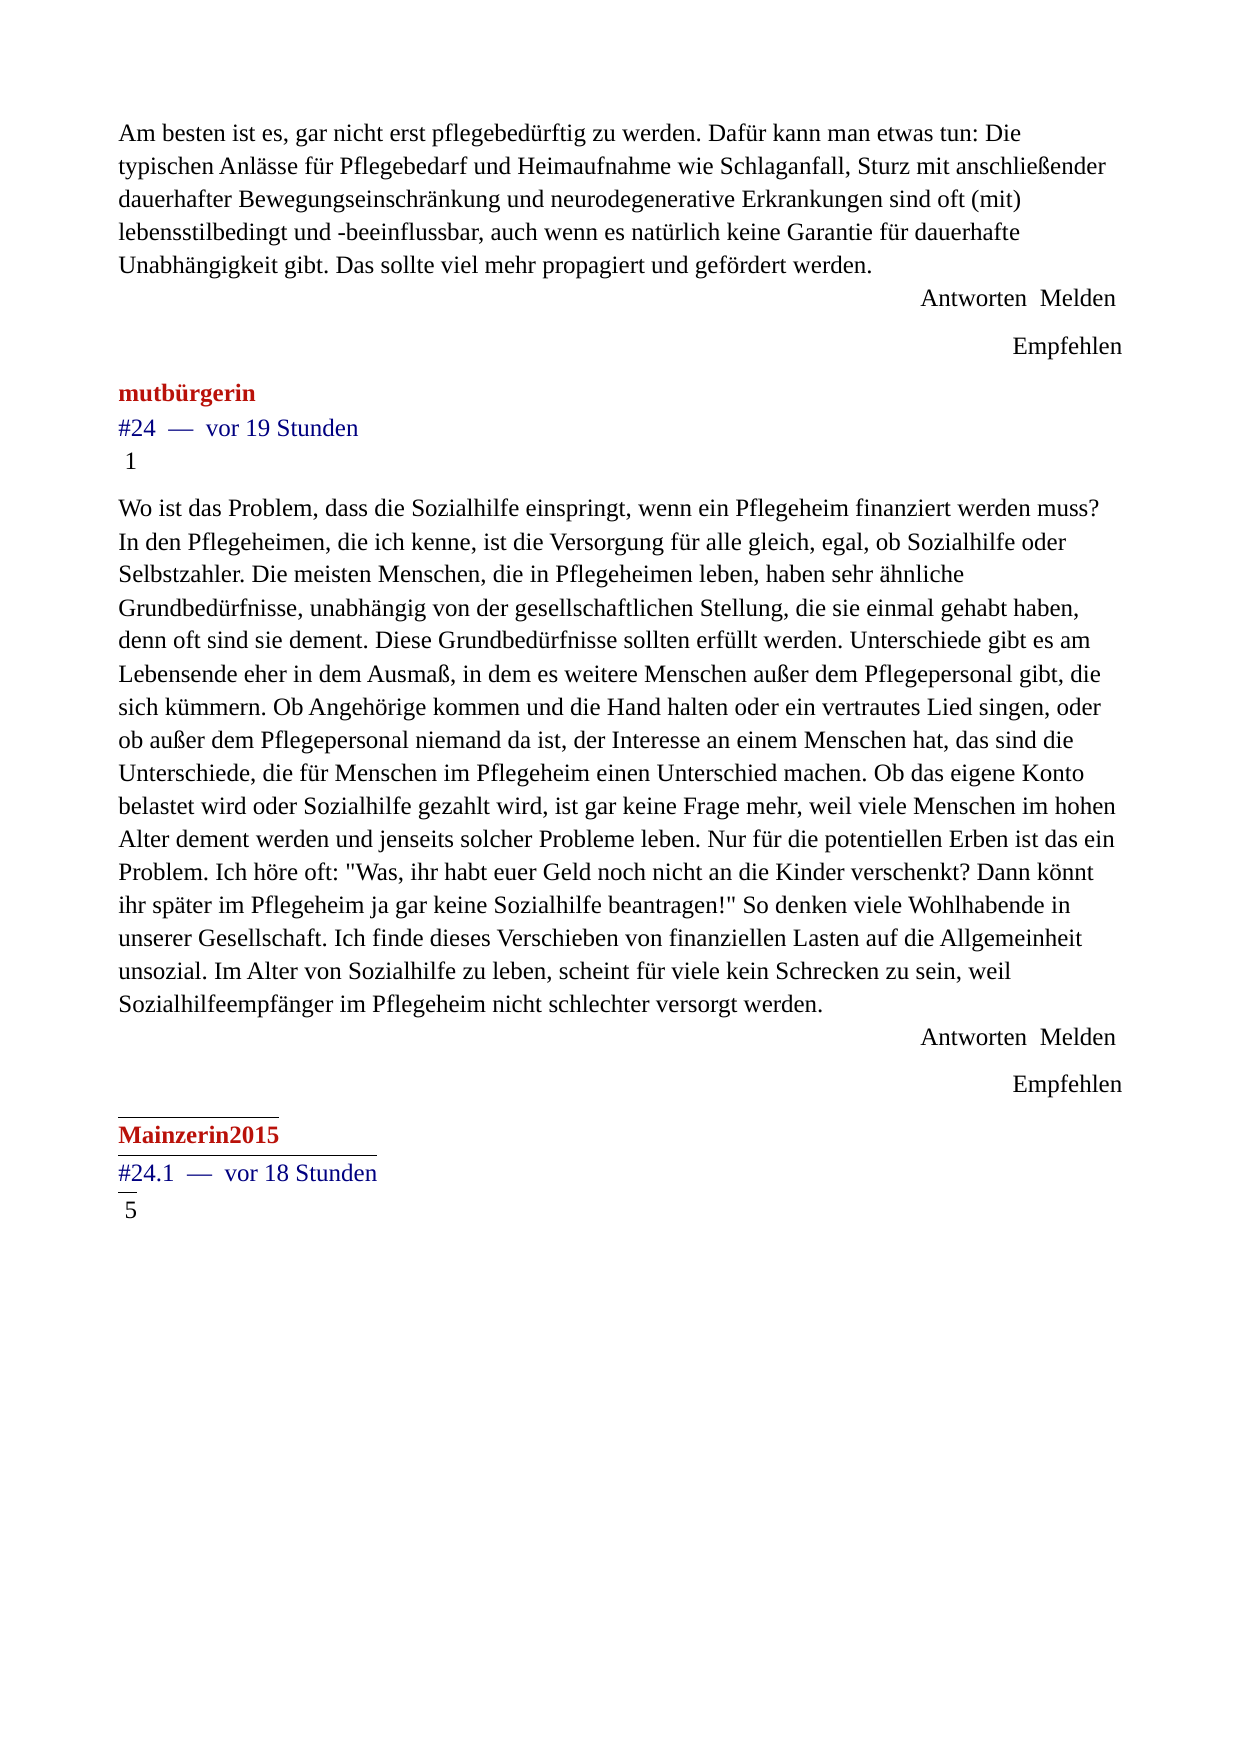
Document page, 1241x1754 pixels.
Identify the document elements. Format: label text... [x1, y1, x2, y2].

text Empfehlen [118, 1069, 1122, 1098]
subtitle Mainzerin2015 [118, 1117, 1122, 1149]
text #24 — vor 19 Stunden [118, 413, 1122, 442]
text Wo ist das Problem, dass die Sozialhilfe einspringt, wenn ein Pflegeheim finanziert werden muss? In den Pflegeheimen, die ich kenne, ist die Versorgung für alle gleich, egal, ob Sozialhilfe oder Selbstzahler. Die meisten Menschen, die in Pflegeheimen leben, haben sehr ähnliche Grundbedürfnisse, unabhängig von der gesellschaftlichen Stellung, die sie einmal gehabt haben, denn oft sind sie dement. Diese Grundbedürfnisse sollten erfüllt werden. Unterschiede gibt es am Lebensende eher in dem Ausmaß, in dem es weitere Menschen außer dem Pflegepersonal gibt, die sich kümmern. Ob Angehörige kommen und die Hand halten oder ein vertrautes Lied singen, oder ob außer dem Pflegepersonal niemand da ist, der Interesse an einem Menschen hat, das sind die Unterschiede, die für Menschen im Pflegeheim einen Unterschied machen. Ob das eigene Konto belastet wird oder Sozialhilfe gezahlt wird, ist gar keine Frage mehr, weil viele Menschen im hohen Alter dement werden und jenseits solcher Probleme leben. Nur für die potentiellen Erben ist das ein Problem. Ich höre oft: "Was, ihr habt euer Geld noch nicht an die Kinder verschenkt? Dann könnt ihr später im Pflegeheim ja gar keine Sozialhilfe beantragen!" So denken viele Wohlhabende in unserer Gesellschaft. Ich finde dieses Verschieben von finanziellen Lasten auf die Allgemeinheit unsozial. Im Alter von Sozialhilfe zu leben, scheint für viele kein Schrecken zu sein, weil Sozialhilfeempfänger im Pflegeheim nicht schlechter versorgt werden. [118, 493, 1122, 1018]
text Am besten ist es, gar nicht erst pflegebedürftig zu werden. Dafür kann man etwas tun: Die typischen Anlässe für Pflegebedarf und Heimaufnahme wie Schlaganfall, Sturz mit anschließender dauerhafter Bewegungseinschränkung und neurodegenerative Erkrankungen sind oft (mit) lebensstilbedingt und -beeinflussbar, auch wenn es natürlich keine Garantie für dauerhafte Unabhängigkeit gibt. Das sollte viel mehr propagiert und gefördert werden. [118, 118, 1122, 279]
text 5 [118, 1192, 1122, 1223]
text 1 [118, 446, 1122, 475]
subtitle mutbürgerin [118, 378, 1122, 407]
text Antworten Melden [118, 1022, 1122, 1051]
text Empfehlen [118, 331, 1122, 359]
text #24.1 — vor 18 Stunden [118, 1155, 1122, 1187]
text Antworten Melden [118, 283, 1122, 312]
